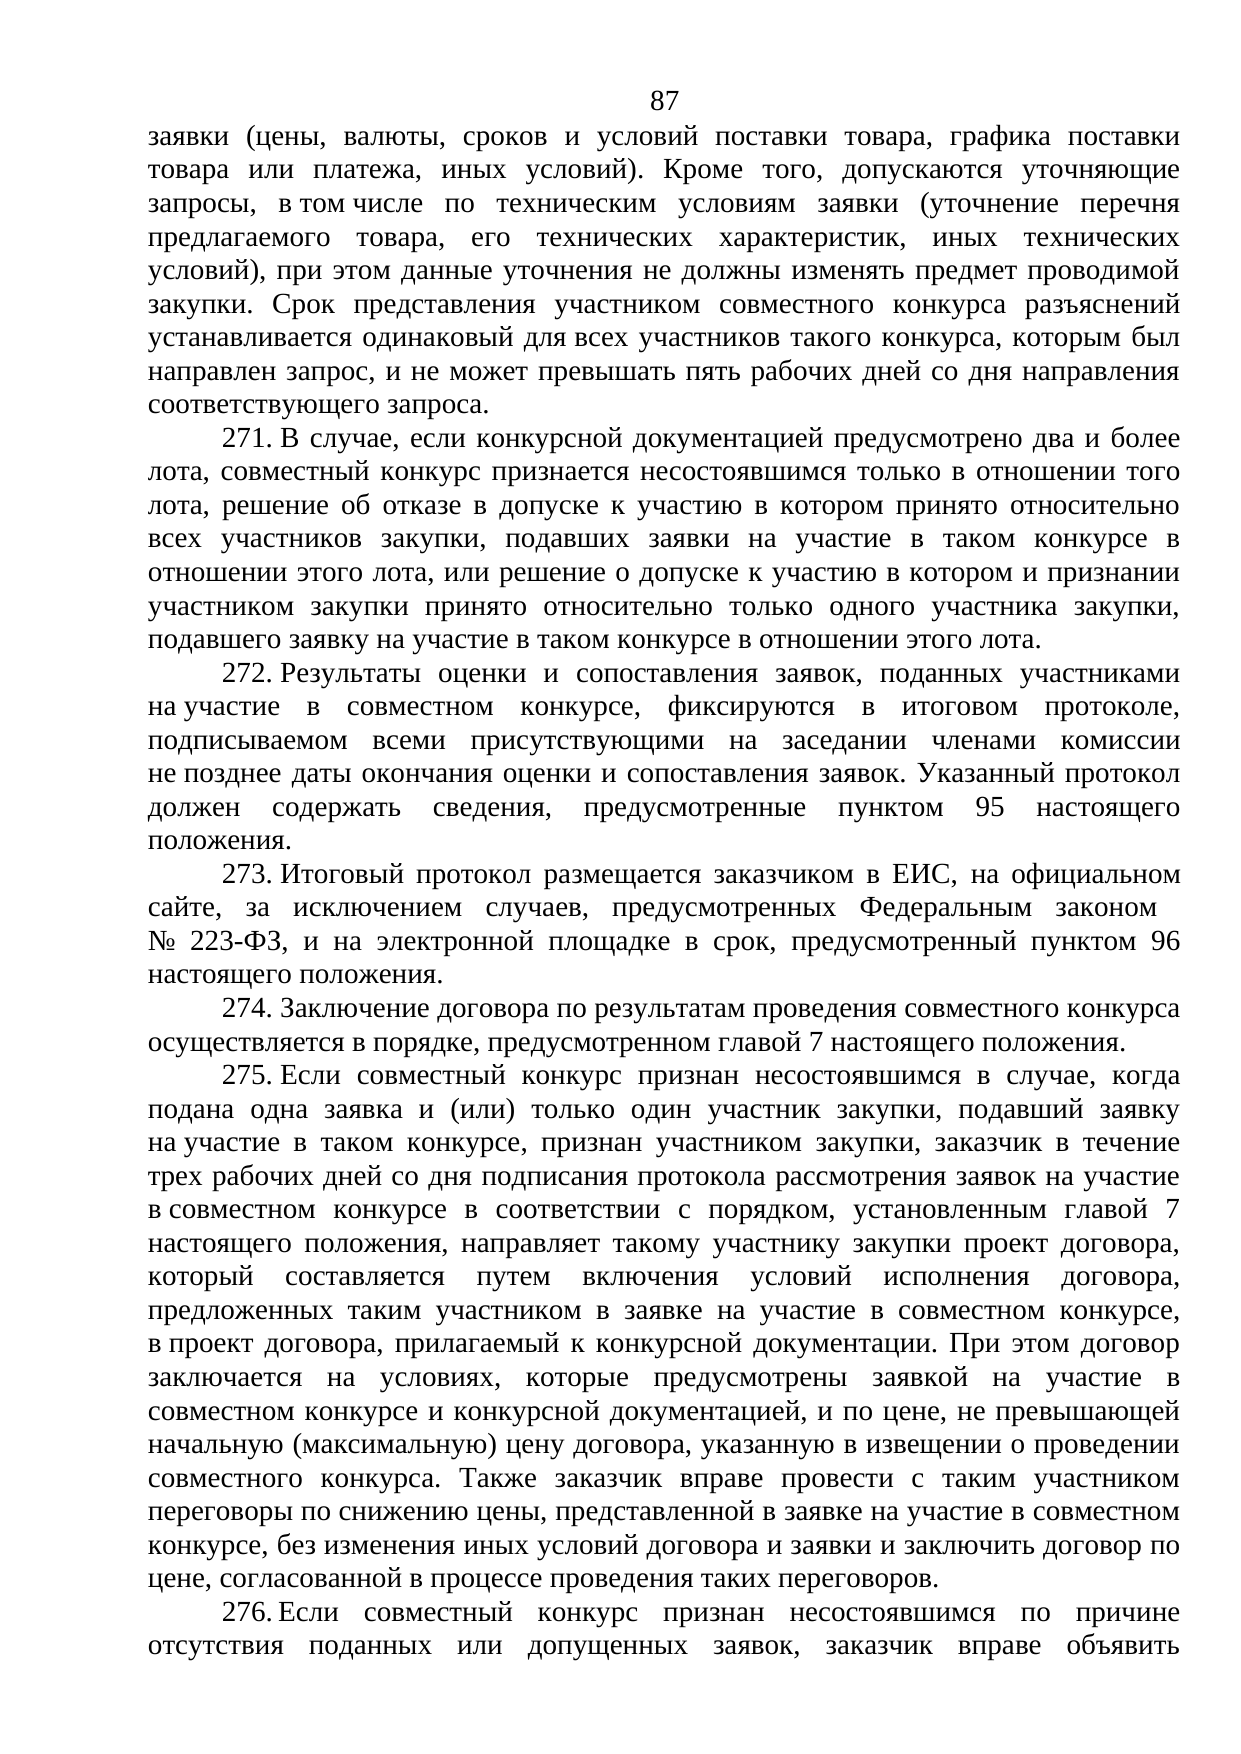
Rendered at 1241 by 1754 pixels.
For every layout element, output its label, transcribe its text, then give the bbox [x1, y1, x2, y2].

text 273. Итоговый протокол размещается заказчиком в ЕИС, на официальном сайте, за исключением случаев, предусмотренных Федеральным законом № 223-ФЗ, и на электронной площадке в срок, предусмотренный пунктом 96 настоящего положения. [148, 856, 1181, 990]
text 272. Результаты оценки и сопоставления заявок, поданных участниками на участие в совместном конкурсе, фиксируются в итоговом протоколе, подписываемом всеми присутствующими на заседании членами комиссии не позднее даты окончания оценки и сопоставления заявок. Указанный протокол должен содержать сведения, предусмотренные пунктом 95 настоящего положения. [148, 655, 1181, 856]
text заявки (цены, валюты, сроков и условий поставки товара, графика поставки товара или платежа, иных условий). Кроме того, допускаются уточняющие запросы, в том числе по техническим условиям заявки (уточнение перечня предлагаемого товара, его технических характеристик, иных технических условий), при этом данные уточнения не должны изменять предмет проводимой закупки. Срок представления участником совместного конкурса разъяснений устанавливается одинаковый для всех участников такого конкурса, которым был направлен запрос, и не может превышать пять рабочих дней со дня направления соответствующего запроса. [148, 118, 1181, 420]
text 271. В случае, если конкурсной документацией предусмотрено два и более лота, совместный конкурс признается несостоявшимся только в отношении того лота, решение об отказе в допуске к участию в котором принято относительно всех участников закупки, подавших заявки на участие в таком конкурсе в отношении этого лота, или решение о допуске к участию в котором и признании участником закупки принято относительно только одного участника закупки, подавшего заявку на участие в таком конкурсе в отношении этого лота. [148, 420, 1181, 655]
text 274. Заключение договора по результатам проведения совместного конкурса осуществляется в порядке, предусмотренном главой 7 настоящего положения. [148, 990, 1181, 1057]
text 275. Если совместный конкурс признан несостоявшимся в случае, когда подана одна заявка и (или) только один участник закупки, подавший заявку на участие в таком конкурсе, признан участником закупки, заказчик в течение трех рабочих дней со дня подписания протокола рассмотрения заявок на участие в совместном конкурсе в соответствии с порядком, установленным главой 7 настоящего положения, направляет такому участнику закупки проект договора, который составляется путем включения условий исполнения договора, предложенных таким участником в заявке на участие в совместном конкурсе, в проект договора, прилагаемый к конкурсной документации. При этом договор заключается на условиях, которые предусмотрены заявкой на участие в совместном конкурсе и конкурсной документацией, и по цене, не превышающей начальную (максимальную) цену договора, указанную в извещении о проведении совместного конкурса. Также заказчик вправе провести с таким участником переговоры по снижению цены, представленной в заявке на участие в совместном конкурсе, без изменения иных условий договора и заявки и заключить договор по цене, согласованной в процессе проведения таких переговоров. [148, 1057, 1181, 1594]
text 276. Если совместный конкурс признан несостоявшимся по причине отсутствия поданных или допущенных заявок, заказчик вправе объявить [148, 1594, 1181, 1661]
